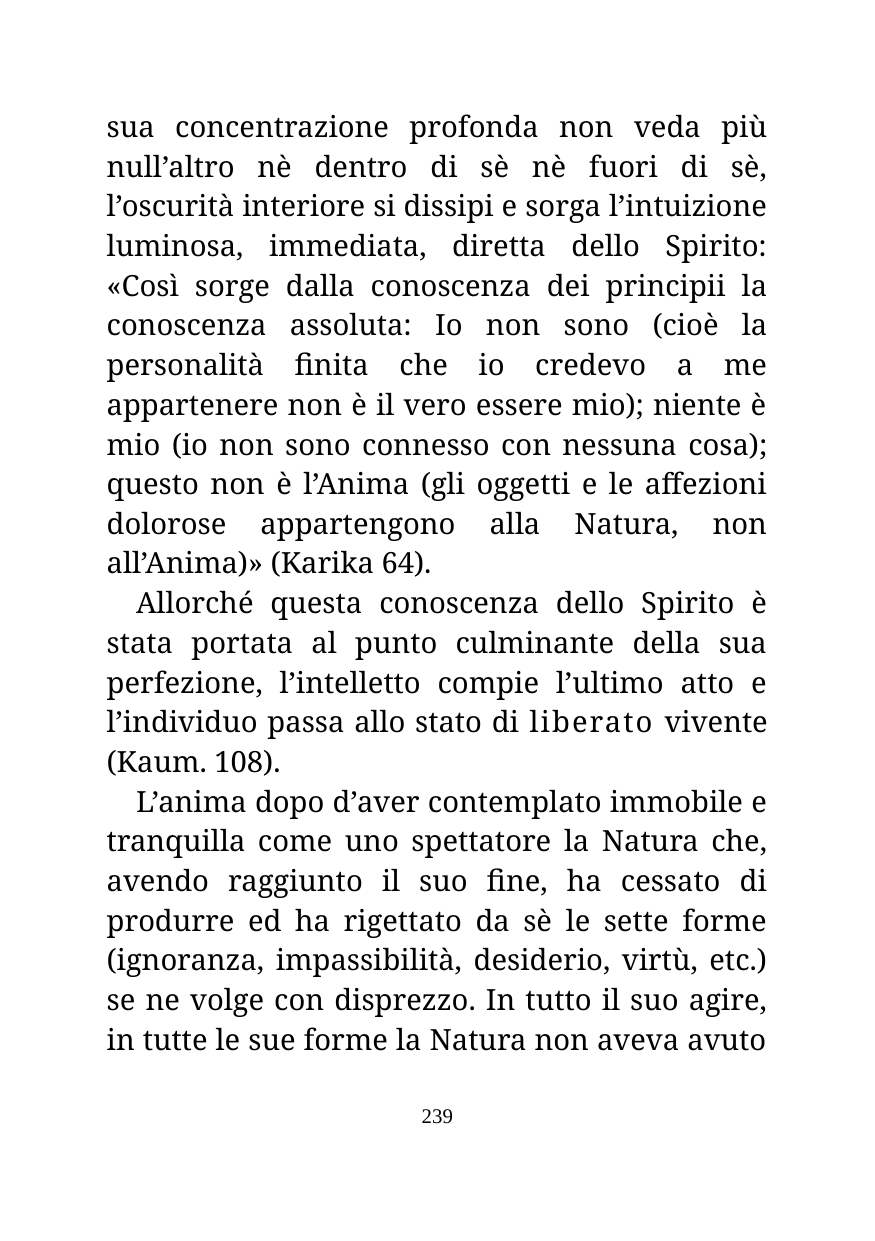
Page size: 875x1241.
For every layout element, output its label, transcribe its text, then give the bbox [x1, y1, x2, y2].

text Allorché questa conoscenza dello Spirito è stata portata al punto culminante della sua perfezione, l’intelletto compie l’ultimo atto e l’individuo passa allo stato di liberato vivente (Kaum. 108). [106, 582, 768, 781]
text sua concentrazione profonda non veda più null’altro nè dentro di sè nè fuori di sè, l’oscurità interiore si dissipi e sorga l’intuizione luminosa, immediata, diretta dello Spirito: «Così sorge dalla conoscenza dei principii la conoscenza assoluta: Io non sono (cioè la personalità finita che io credevo a me appartenere non è il vero essere mio); niente è mio (io non sono connesso con nessuna cosa); questo non è l’Anima (gli oggetti e le affezioni dolorose appartengono alla Natura, non all’Anima)» (Karika 64). [106, 106, 768, 582]
text L’anima dopo d’aver contemplato immobile e tranquilla come uno spettatore la Natura che, avendo raggiunto il suo fine, ha cessato di produrre ed ha rigettato da sè le sette forme (ignoranza, impassibilità, desiderio, virtù, etc.) se ne volge con disprezzo. In tutto il suo agire, in tutte le sue forme la Natura non aveva avuto [106, 781, 768, 1059]
